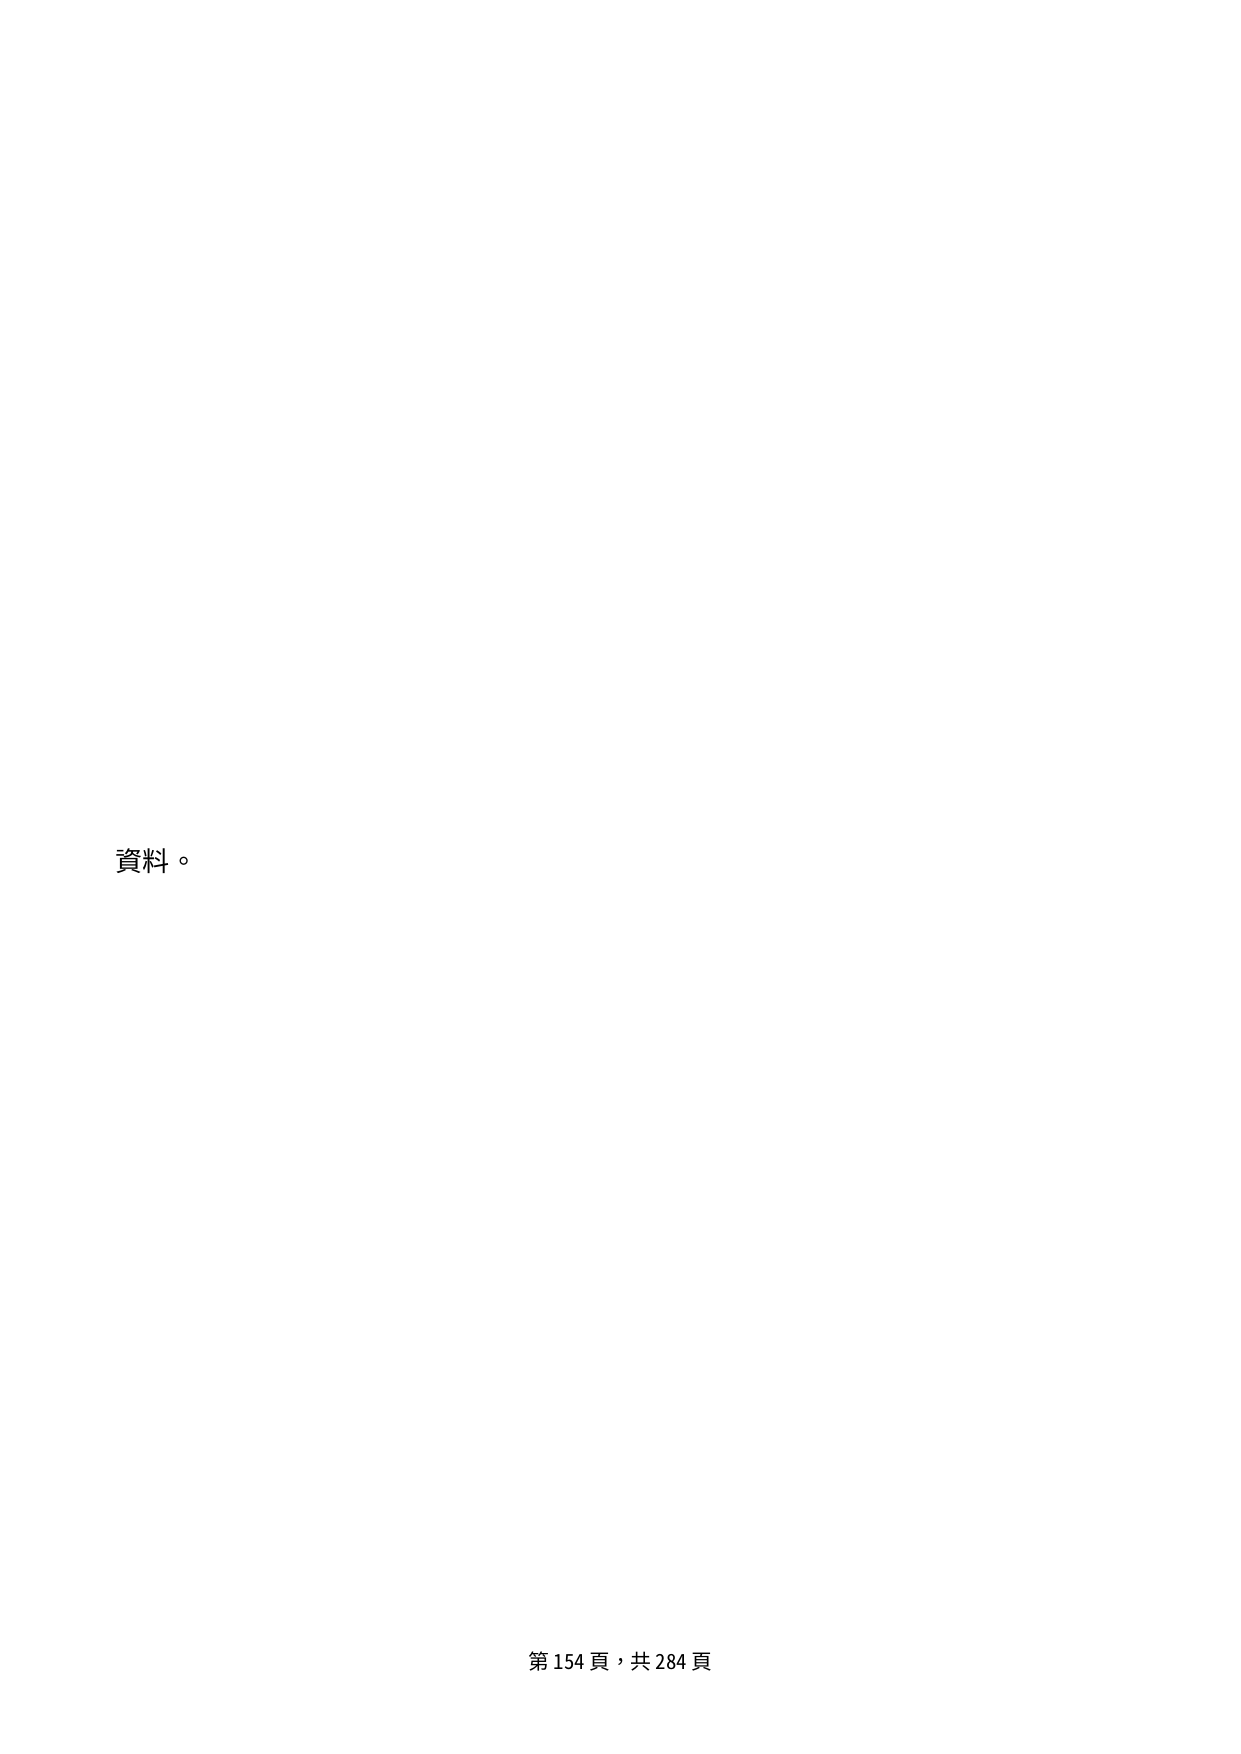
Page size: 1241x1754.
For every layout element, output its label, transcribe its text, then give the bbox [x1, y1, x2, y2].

text 資料。 [75, 818, 1165, 880]
